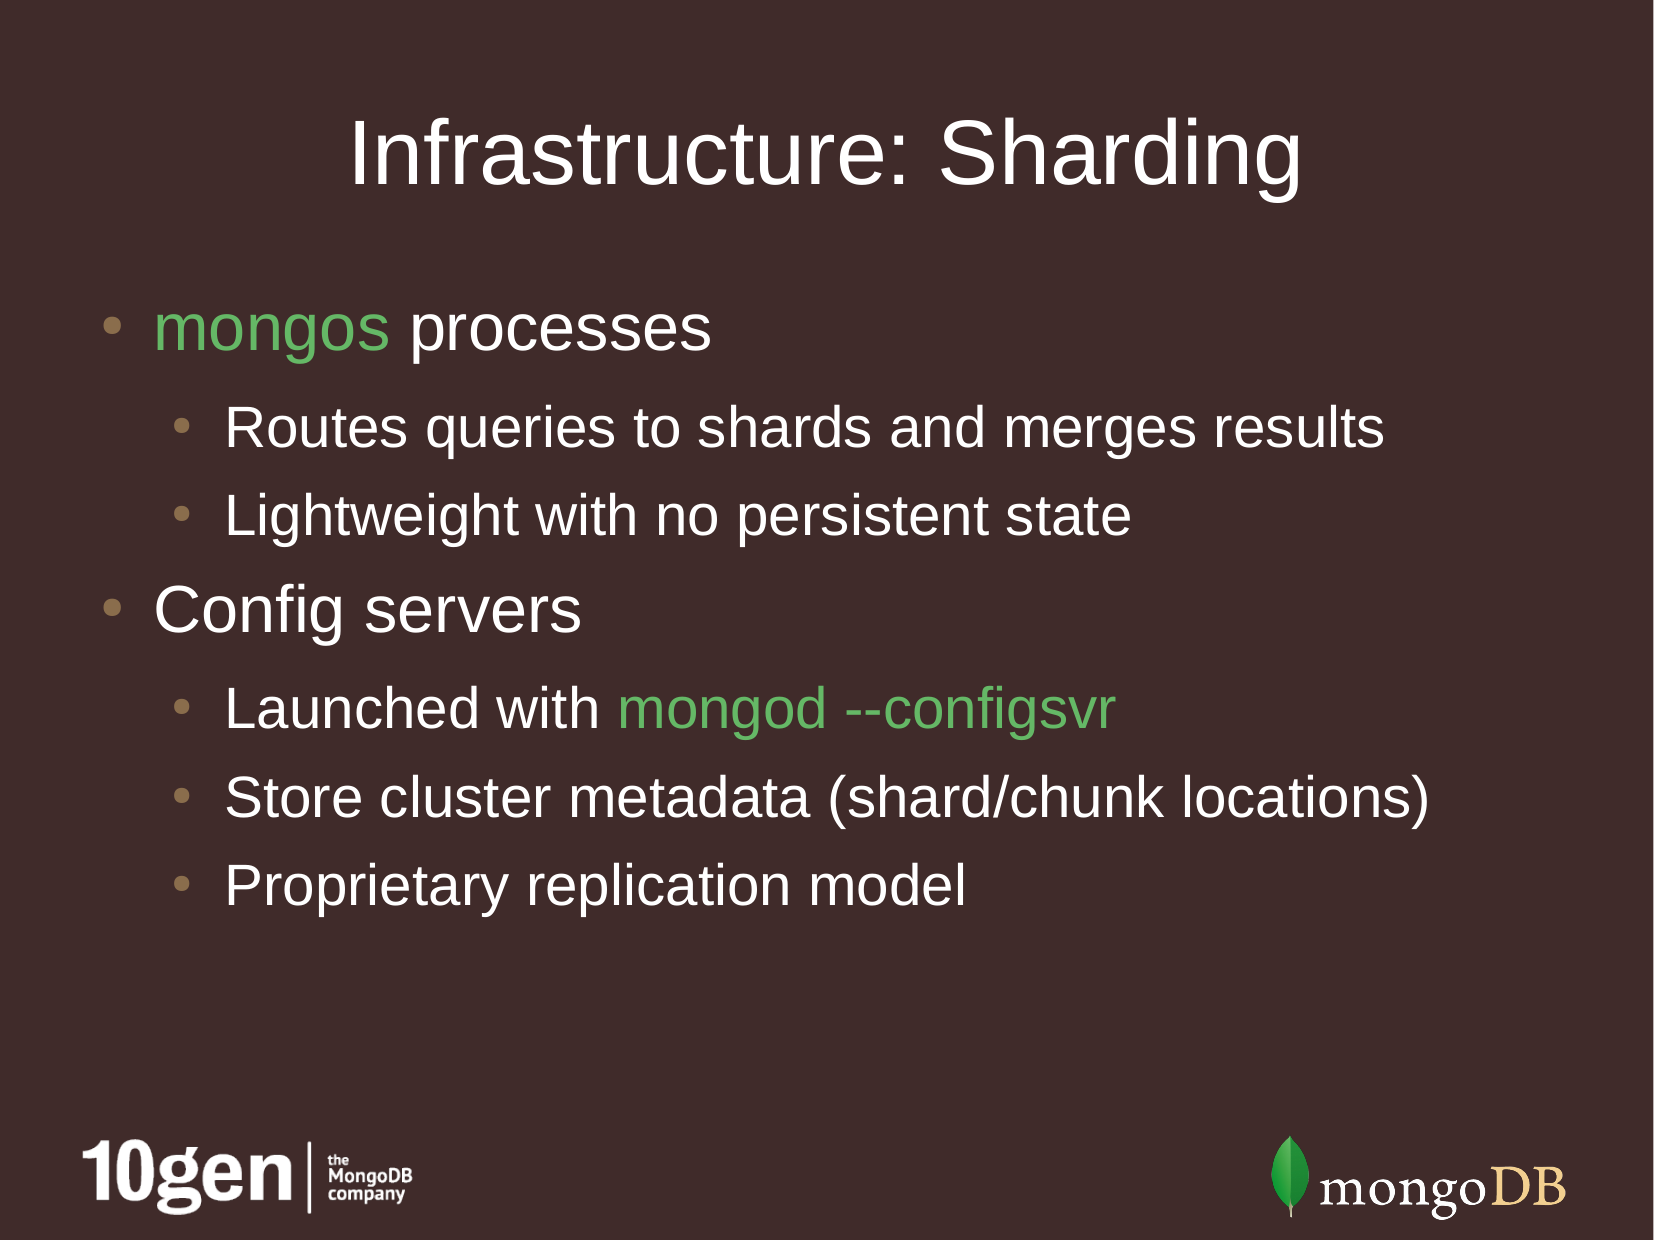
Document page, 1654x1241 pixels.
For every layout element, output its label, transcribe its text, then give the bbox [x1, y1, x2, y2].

title Infrastructure: Sharding [82, 49, 1571, 257]
picture [82, 1139, 413, 1215]
list mongos processes Routes queries to shards and merges results Lightweight with no persistent state Config servers Launched with mongod --configsvr Store cluster metadata (shard/chunk locations) Proprietary replication model [82, 290, 1571, 1010]
picture [1260, 1124, 1576, 1230]
